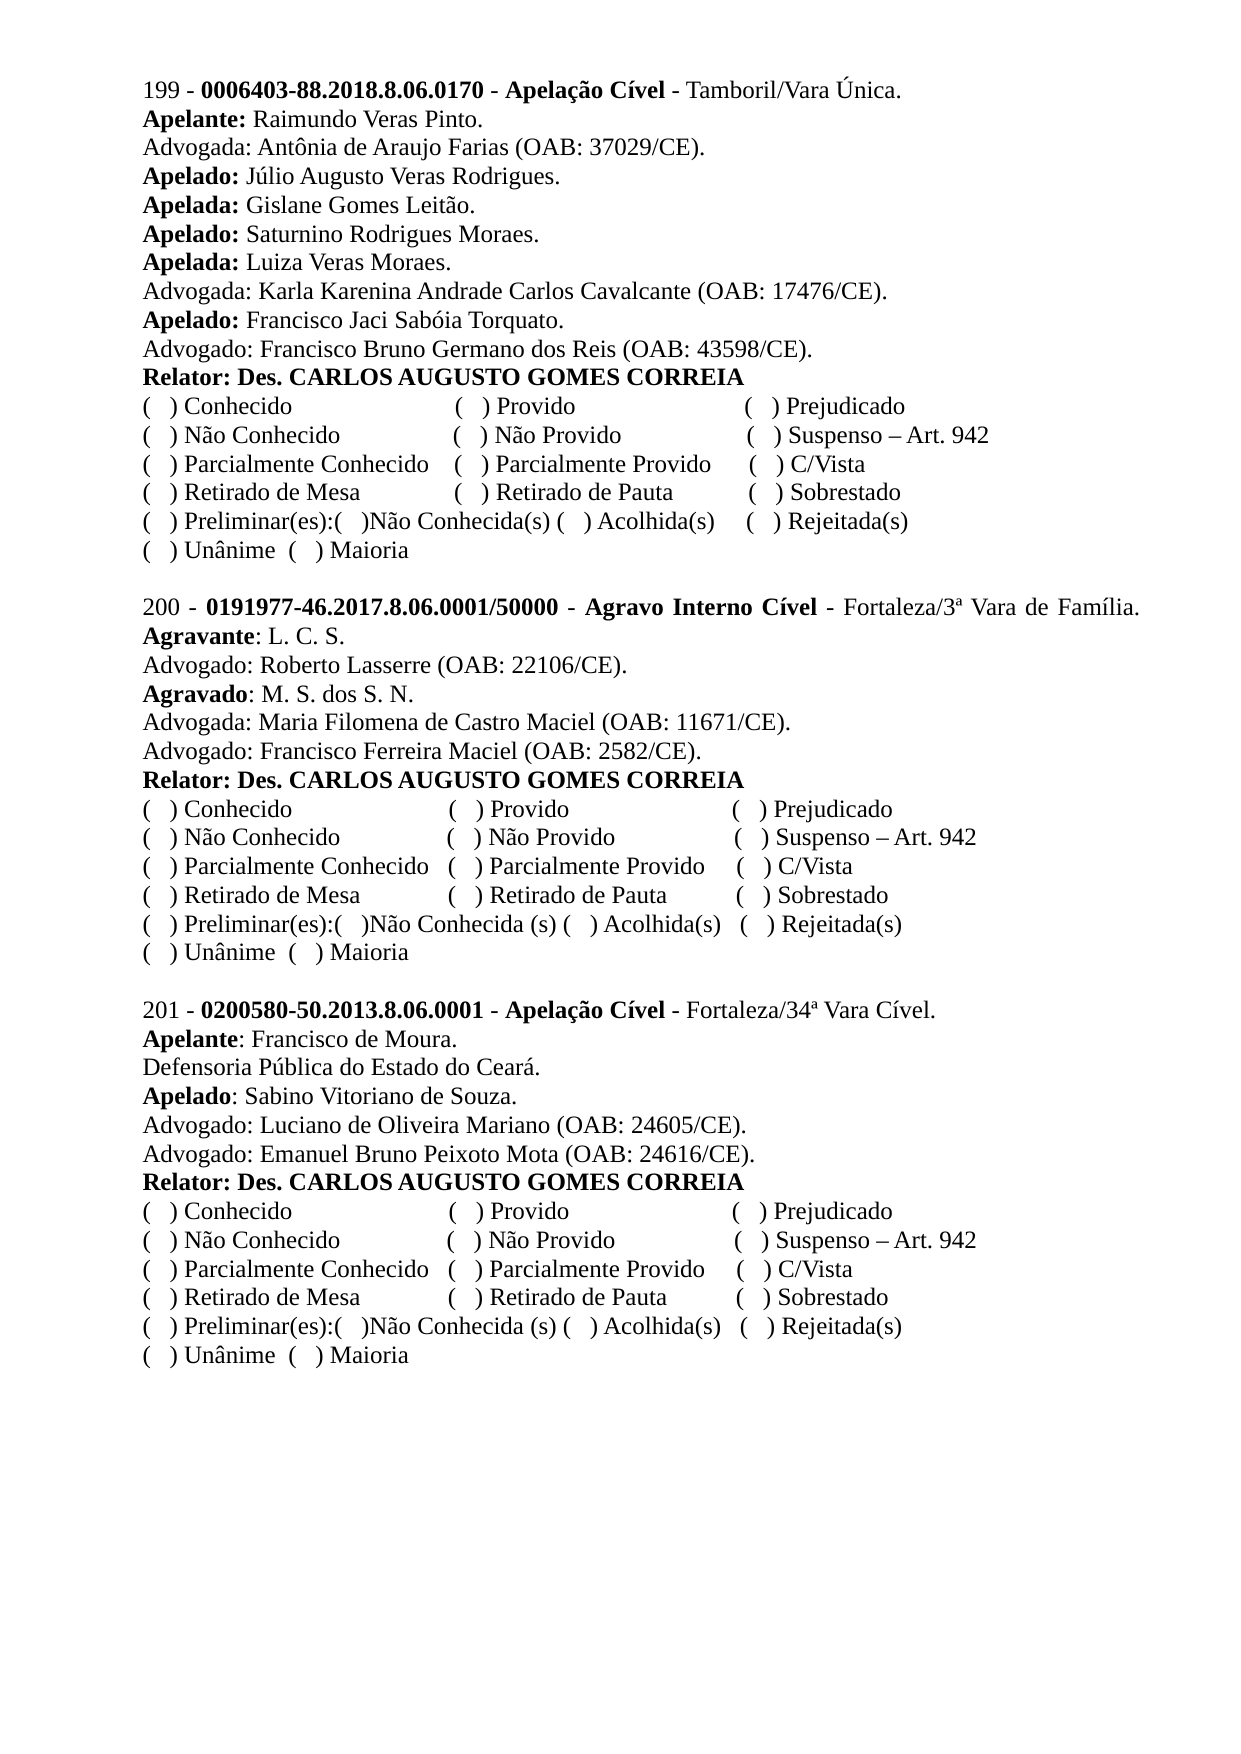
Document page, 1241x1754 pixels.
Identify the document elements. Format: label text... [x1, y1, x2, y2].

text Apelado: Sabino Vitoriano de Souza. [142, 1081, 1141, 1110]
text ( ) Preliminar(es):( )Não Conhecida (s) ( ) Acolhida(s) ( ) Rejeitada(s) [142, 909, 1158, 937]
text Relator: Des. CARLOS AUGUSTO GOMES CORREIA [142, 362, 1141, 391]
text Advogado: Emanuel Bruno Peixoto Mota (OAB: 24616/CE). [142, 1139, 1141, 1167]
text ( ) Preliminar(es):( )Não Conhecida (s) ( ) Acolhida(s) ( ) Rejeitada(s) [142, 1311, 1158, 1340]
text ( ) Não Conhecido ( ) Não Provido ( ) Suspenso – Art. 942 [142, 1225, 1158, 1254]
text ( ) Não Conhecido ( ) Não Provido ( ) Suspenso – Art. 942 [142, 420, 1158, 449]
text ( ) Parcialmente Conhecido ( ) Parcialmente Provido ( ) C/Vista [142, 1254, 1158, 1282]
text ( ) Não Conhecido ( ) Não Provido ( ) Suspenso – Art. 942 [142, 822, 1158, 851]
text 201 - 0200580-50.2013.8.06.0001 - Apelação Cível - Fortaleza/34ª Vara Cível. [142, 995, 1141, 1024]
text Advogada: Antônia de Araujo Farias (OAB: 37029/CE). [142, 132, 1141, 161]
text 200 - 0191977-46.2017.8.06.0001/50000 - Agravo Interno Cível - Fortaleza/3ª Vara de Família. Agravante: L. C. S. [142, 592, 1141, 650]
text Defensoria Pública do Estado do Ceará. [142, 1052, 1141, 1081]
text ( ) Conhecido ( ) Provido ( ) Prejudicado [142, 1196, 1141, 1225]
text Apelante: Francisco de Moura. [142, 1024, 1141, 1052]
text Apelado: Júlio Augusto Veras Rodrigues. [142, 161, 1141, 190]
text Apelada: Gislane Gomes Leitão. [142, 190, 1141, 219]
text 199 - 0006403-88.2018.8.06.0170 - Apelação Cível - Tamboril/Vara Única. [142, 75, 1141, 104]
text ( ) Parcialmente Conhecido ( ) Parcialmente Provido ( ) C/Vista [142, 449, 1158, 477]
text Relator: Des. CARLOS AUGUSTO GOMES CORREIA [142, 765, 1141, 794]
text Agravado: M. S. dos S. N. [142, 679, 1141, 707]
text ( ) Preliminar(es):( )Não Conhecida(s) ( ) Acolhida(s) ( ) Rejeitada(s) [142, 506, 1158, 535]
text ( ) Conhecido ( ) Provido ( ) Prejudicado [142, 391, 1141, 420]
text ( ) Unânime ( ) Maioria [142, 1340, 1158, 1369]
text Apelada: Luiza Veras Moraes. [142, 247, 1141, 276]
text ( ) Parcialmente Conhecido ( ) Parcialmente Provido ( ) C/Vista [142, 851, 1158, 880]
text Advogado: Luciano de Oliveira Mariano (OAB: 24605/CE). [142, 1110, 1141, 1139]
text ( ) Retirado de Mesa ( ) Retirado de Pauta ( ) Sobrestado [142, 880, 1158, 909]
text Apelado: Francisco Jaci Sabóia Torquato. [142, 305, 1141, 334]
text ( ) Retirado de Mesa ( ) Retirado de Pauta ( ) Sobrestado [142, 477, 1158, 506]
text Advogado: Francisco Ferreira Maciel (OAB: 2582/CE). [142, 736, 1141, 765]
text Apelado: Saturnino Rodrigues Moraes. [142, 219, 1141, 247]
text Advogado: Roberto Lasserre (OAB: 22106/CE). [142, 650, 1141, 679]
text ( ) Unânime ( ) Maioria [142, 535, 1158, 564]
text Apelante: Raimundo Veras Pinto. [142, 104, 1141, 132]
text ( ) Conhecido ( ) Provido ( ) Prejudicado [142, 794, 1141, 822]
text Relator: Des. CARLOS AUGUSTO GOMES CORREIA [142, 1167, 1141, 1196]
text Advogada: Maria Filomena de Castro Maciel (OAB: 11671/CE). [142, 707, 1141, 736]
text Advogado: Francisco Bruno Germano dos Reis (OAB: 43598/CE). [142, 334, 1141, 362]
text ( ) Retirado de Mesa ( ) Retirado de Pauta ( ) Sobrestado [142, 1282, 1158, 1311]
text Advogada: Karla Karenina Andrade Carlos Cavalcante (OAB: 17476/CE). [142, 276, 1141, 305]
text ( ) Unânime ( ) Maioria [142, 937, 1158, 966]
